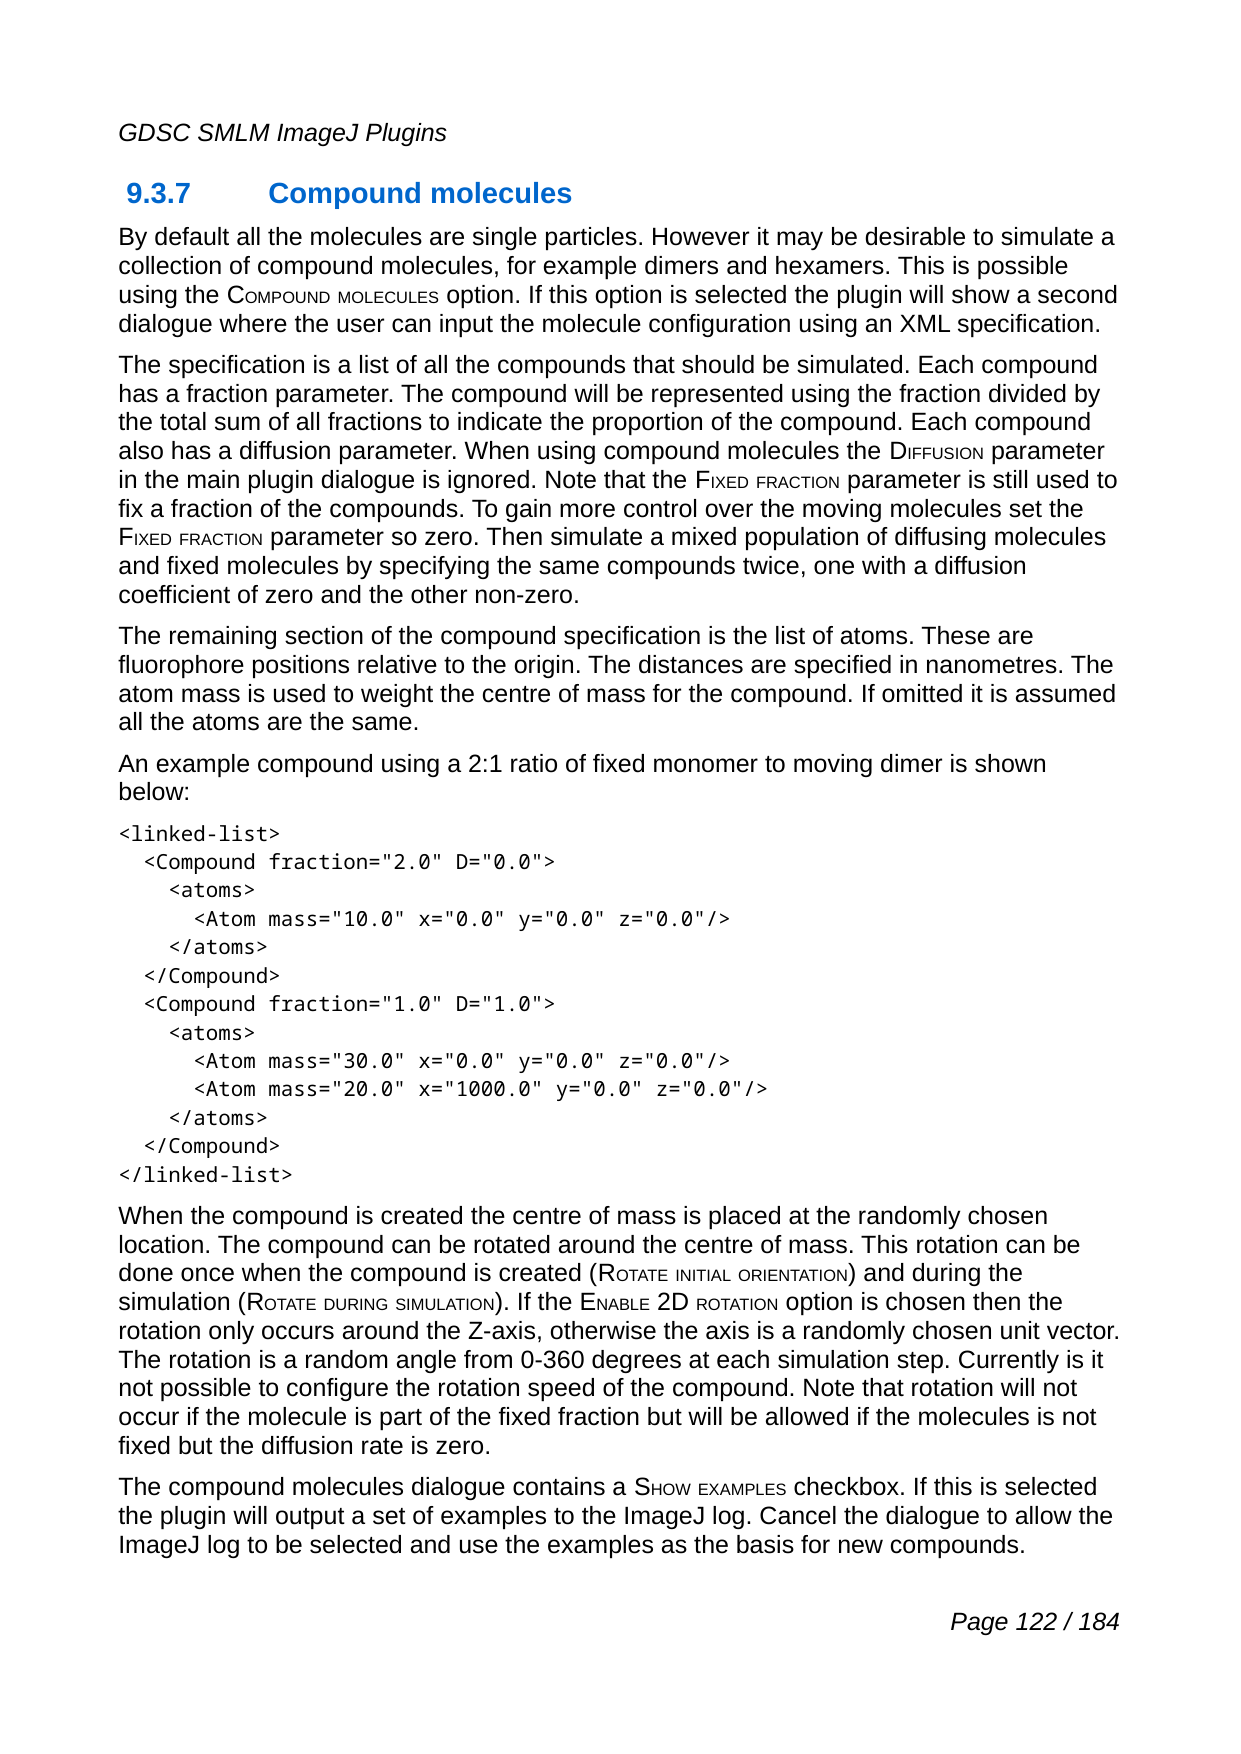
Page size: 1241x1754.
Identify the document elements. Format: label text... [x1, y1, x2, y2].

text <Compound fraction="1.0" D="1.0"> [118, 989, 1122, 1018]
text By default all the molecules are single particles. However it may be desirable to simulate a collection of compound molecules, for example dimers and hexamers. This is possible using the Compound molecules option. If this option is selected the plugin will show a second dialogue where the user can input the molecule configuration using an XML specification. [118, 222, 1122, 337]
text </Compound> [118, 1131, 1122, 1160]
subtitle Compound molecules [118, 176, 1122, 210]
text </atoms> [118, 1103, 1122, 1131]
text <Atom mass="10.0" x="0.0" y="0.0" z="0.0"/> [118, 904, 1122, 932]
text <atoms> [118, 876, 1122, 904]
text <atoms> [118, 1018, 1122, 1046]
text <linked-list> [118, 819, 1122, 847]
text An example compound using a 2:1 ratio of fixed monomer to moving dimer is shown below: [118, 749, 1122, 806]
text </linked-list> [118, 1160, 1122, 1188]
text When the compound is created the centre of mass is placed at the randomly chosen location. The compound can be rotated around the centre of mass. This rotation can be done once when the compound is created (Rotate initial orientation) and during the simulation (Rotate during simulation). If the Enable 2D rotation option is chosen then the rotation only occurs around the Z-axis, otherwise the axis is a randomly chosen unit vector. The rotation is a random angle from 0-360 degrees at each simulation step. Currently is it not possible to configure the rotation speed of the compound. Note that rotation will not occur if the molecule is part of the fixed fraction but will be allowed if the molecules is not fixed but the diffusion rate is zero. [118, 1201, 1122, 1459]
text The remaining section of the compound specification is the list of atoms. These are fluorophore positions relative to the origin. The distances are specified in nanometres. The atom mass is used to weight the centre of mass for the compound. If omitted it is assumed all the atoms are the same. [118, 621, 1122, 736]
text <Atom mass="30.0" x="0.0" y="0.0" z="0.0"/> [118, 1046, 1122, 1074]
text The compound molecules dialogue contains a Show examples checkbox. If this is selected the plugin will output a set of examples to the ImageJ log. Cancel the dialogue to allow the ImageJ log to be selected and use the examples as the basis for new compounds. [118, 1472, 1122, 1558]
text <Atom mass="20.0" x="1000.0" y="0.0" z="0.0"/> [118, 1074, 1122, 1103]
text </atoms> [118, 932, 1122, 961]
text <Compound fraction="2.0" D="0.0"> [118, 847, 1122, 876]
text The specification is a list of all the compounds that should be simulated. Each compound has a fraction parameter. The compound will be represented using the fraction divided by the total sum of all fractions to indicate the proportion of the compound. Each compound also has a diffusion parameter. When using compound molecules the Diffusion parameter in the main plugin dialogue is ignored. Note that the Fixed fraction parameter is still used to fix a fraction of the compounds. To gain more control over the moving molecules set the Fixed fraction parameter so zero. Then simulate a mixed population of diffusing molecules and fixed molecules by specifying the same compounds twice, one with a diffusion coefficient of zero and the other non-zero. [118, 350, 1122, 609]
text </Compound> [118, 961, 1122, 989]
